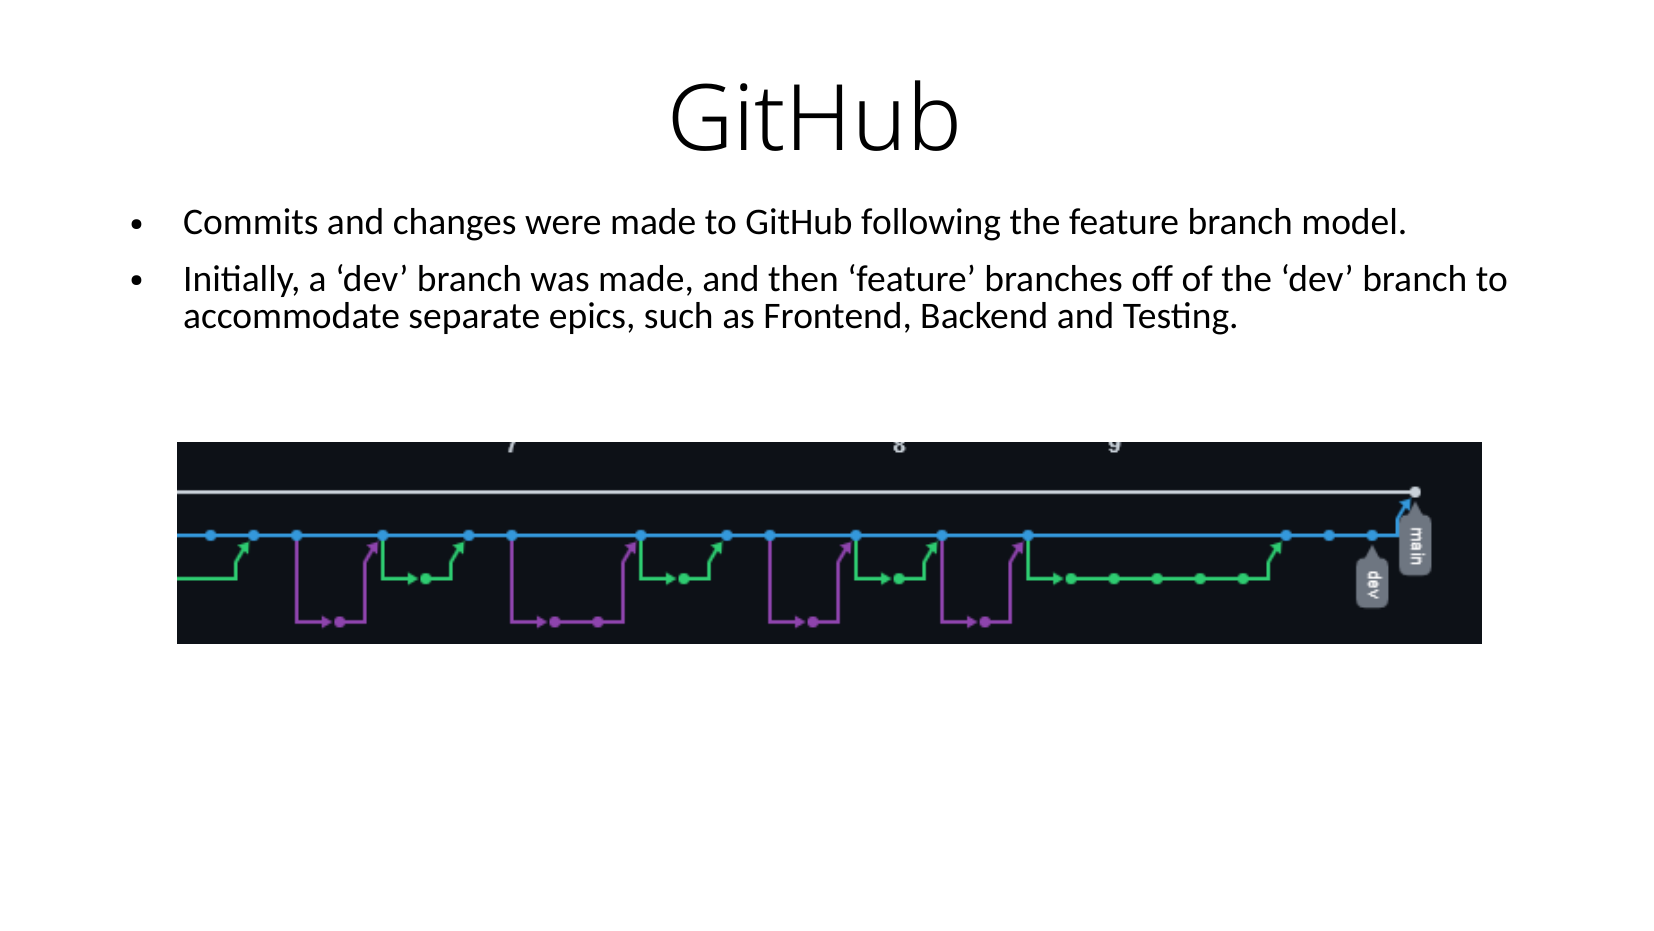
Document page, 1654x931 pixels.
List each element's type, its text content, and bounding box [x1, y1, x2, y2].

title GitHub [82, 37, 1571, 193]
picture [177, 442, 1482, 644]
list Commits and changes were made to GitHub following the feature branch model. Initially, a ‘dev’ branch was made, and then ‘feature’ branches off of the ‘dev’ branch to accommodate separate epics, such as Frontend, Backend and Testing. [112, 206, 1536, 355]
